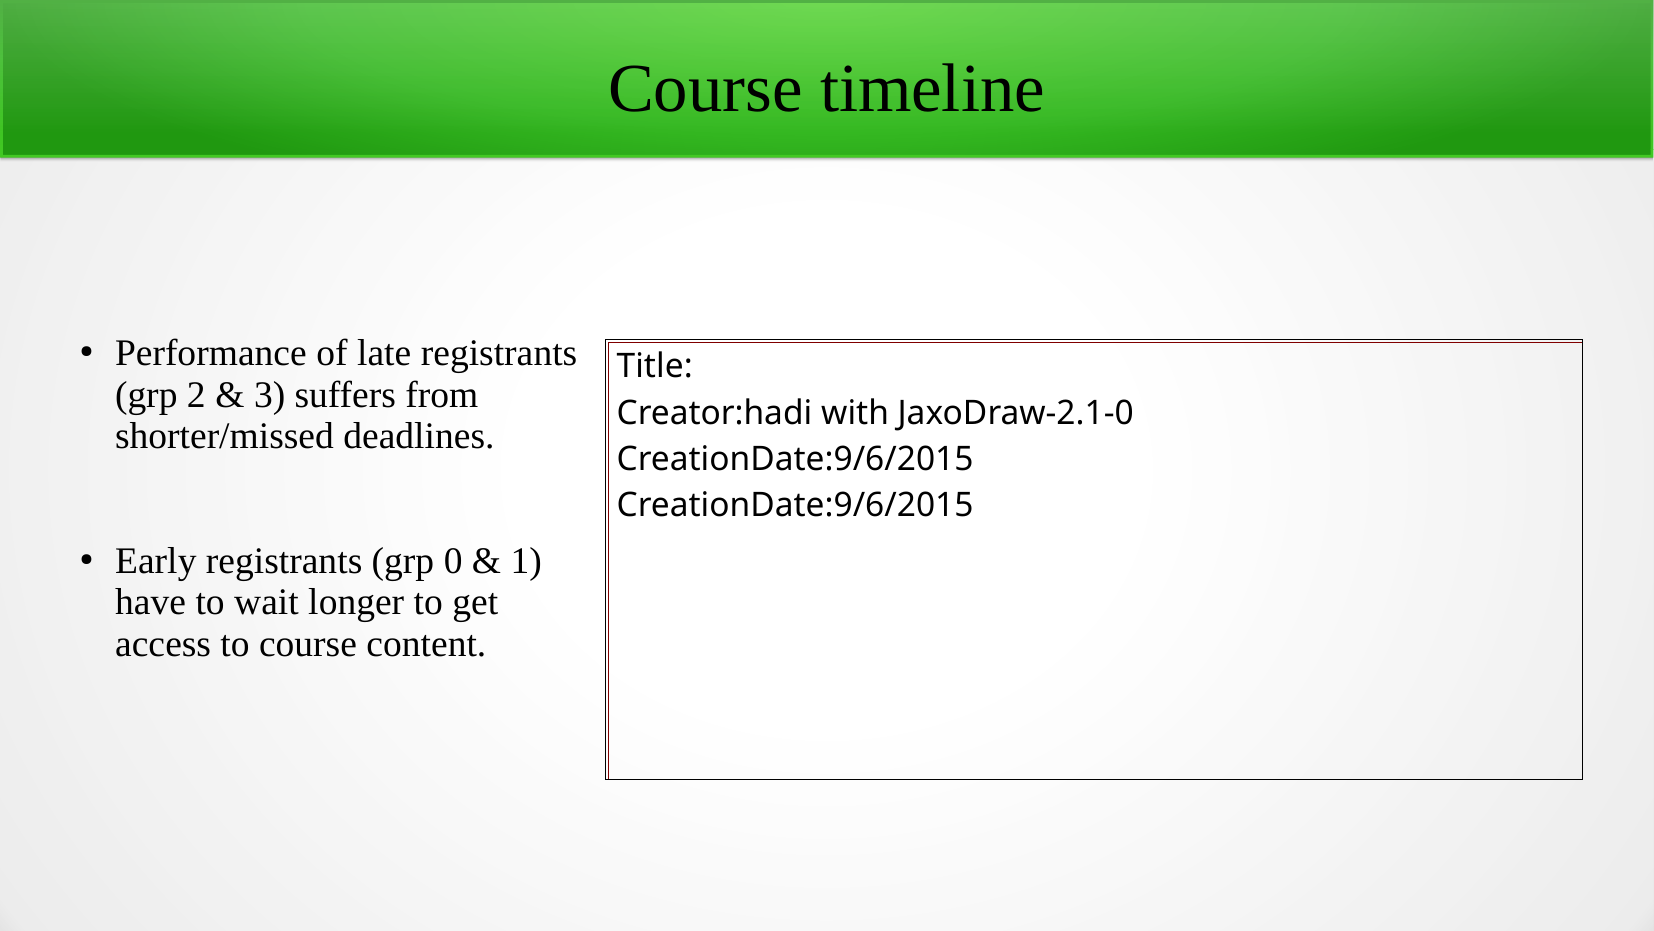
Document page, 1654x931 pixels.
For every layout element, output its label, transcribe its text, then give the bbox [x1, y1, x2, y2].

picture [606, 339, 1583, 780]
title Course timeline [82, 35, 1571, 142]
text_box Performance of late registrants (grp 2 & 3) suffers from shorter/missed deadlines. Early registrants (grp 0 & 1) have to wait longer to get access to course content. [64, 324, 606, 797]
